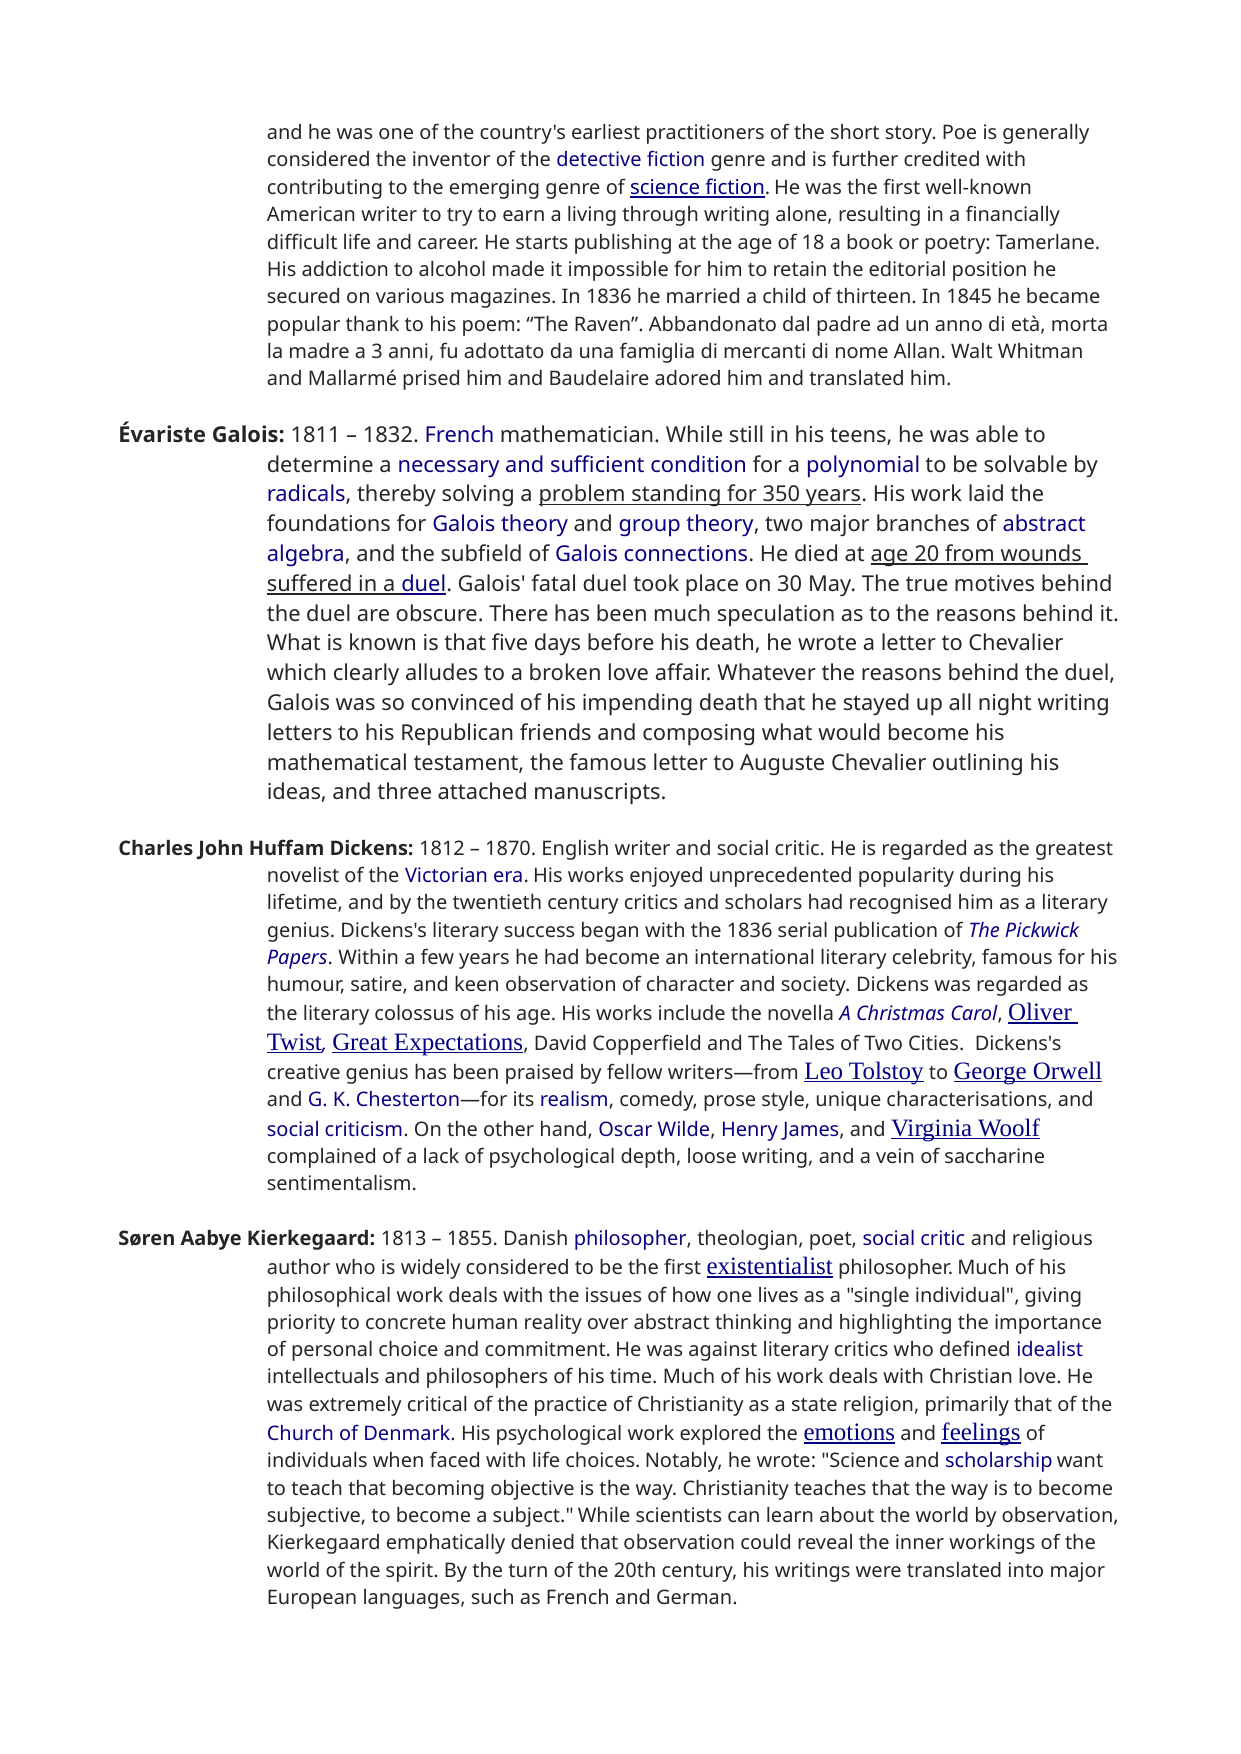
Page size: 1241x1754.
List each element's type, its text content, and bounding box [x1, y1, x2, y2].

text Évariste Galois: 1811 – 1832. French mathematician. While still in his teens, he was able to determine a necessary and sufficient condition for a polynomial to be solvable by radicals, thereby solving a problem standing for 350 years. His work laid the foundations for Galois theory and group theory, two major branches of abstract algebra, and the subfield of Galois connections. He died at age 20 from wounds suffered in a duel. Galois' fatal duel took place on 30 May. The true motives behind the duel are obscure. There has been much speculation as to the reasons behind it. What is known is that five days before his death, he wrote a letter to Chevalier which clearly alludes to a broken love affair. Whatever the reasons behind the duel, Galois was so convinced of his impending death that he stayed up all night writing letters to his Republican friends and composing what would become his mathematical testament, the famous letter to Auguste Chevalier outlining his ideas, and three attached manuscripts. [118, 419, 1122, 806]
text Søren Aabye Kierkegaard: 1813 – 1855. Danish philosopher, theologian, poet, social critic and religious author who is widely considered to be the first existentialist philosopher. Much of his philosophical work deals with the issues of how one lives as a "single individual", giving priority to concrete human reality over abstract thinking and highlighting the importance of personal choice and commitment. He was against literary critics who defined idealist intellectuals and philosophers of his time. Much of his work deals with Christian love. He was extremely critical of the practice of Christianity as a state religion, primarily that of the Church of Denmark. His psychological work explored the emotions and feelings of individuals when faced with life choices. Notably, he wrote: "Science and scholarship want to teach that becoming objective is the way. Christianity teaches that the way is to become subjective, to become a subject." While scientists can learn about the world by observation, Kierkegaard emphatically denied that observation could reveal the inner workings of the world of the spirit. By the turn of the 20th century, his writings were translated into major European languages, such as French and German. [118, 1224, 1122, 1610]
text Charles John Huffam Dickens: 1812 – 1870. English writer and social critic. He is regarded as the greatest novelist of the Victorian era. His works enjoyed unprecedented popularity during his lifetime, and by the twentieth century critics and scholars had recognised him as a literary genius. Dickens's literary success began with the 1836 serial publication of The Pickwick Papers. Within a few years he had become an international literary celebrity, famous for his humour, satire, and keen observation of character and society. Dickens was regarded as the literary colossus of his age. His works include the novella A Christmas Carol, Oliver Twist, Great Expectations, David Copperfield and The Tales of Two Cities. Dickens's creative genius has been praised by fellow writers—from Leo Tolstoy to George Orwell and G. K. Chesterton—for its realism, comedy, prose style, unique characterisations, and social criticism. On the other hand, Oscar Wilde, Henry James, and Virginia Woolf complained of a lack of psychological depth, loose writing, and a vein of saccharine sentimentalism. [118, 834, 1122, 1196]
text and he was one of the country's earliest practitioners of the short story. Poe is generally considered the inventor of the detective fiction genre and is further credited with contributing to the emerging genre of science fiction. He was the first well-known American writer to try to earn a living through writing alone, resulting in a financially difficult life and career. He starts publishing at the age of 18 a book or poetry: Tamerlane. His addiction to alcohol made it impossible for him to retain the editorial position he secured on various magazines. In 1836 he married a child of thirteen. In 1845 he became popular thank to his poem: “The Raven”. Abbandonato dal padre ad un anno di età, morta la madre a 3 anni, fu adottato da una famiglia di mercanti di nome Allan. Walt Whitman and Mallarmé prised him and Baudelaire adored him and translated him. [118, 118, 1122, 391]
